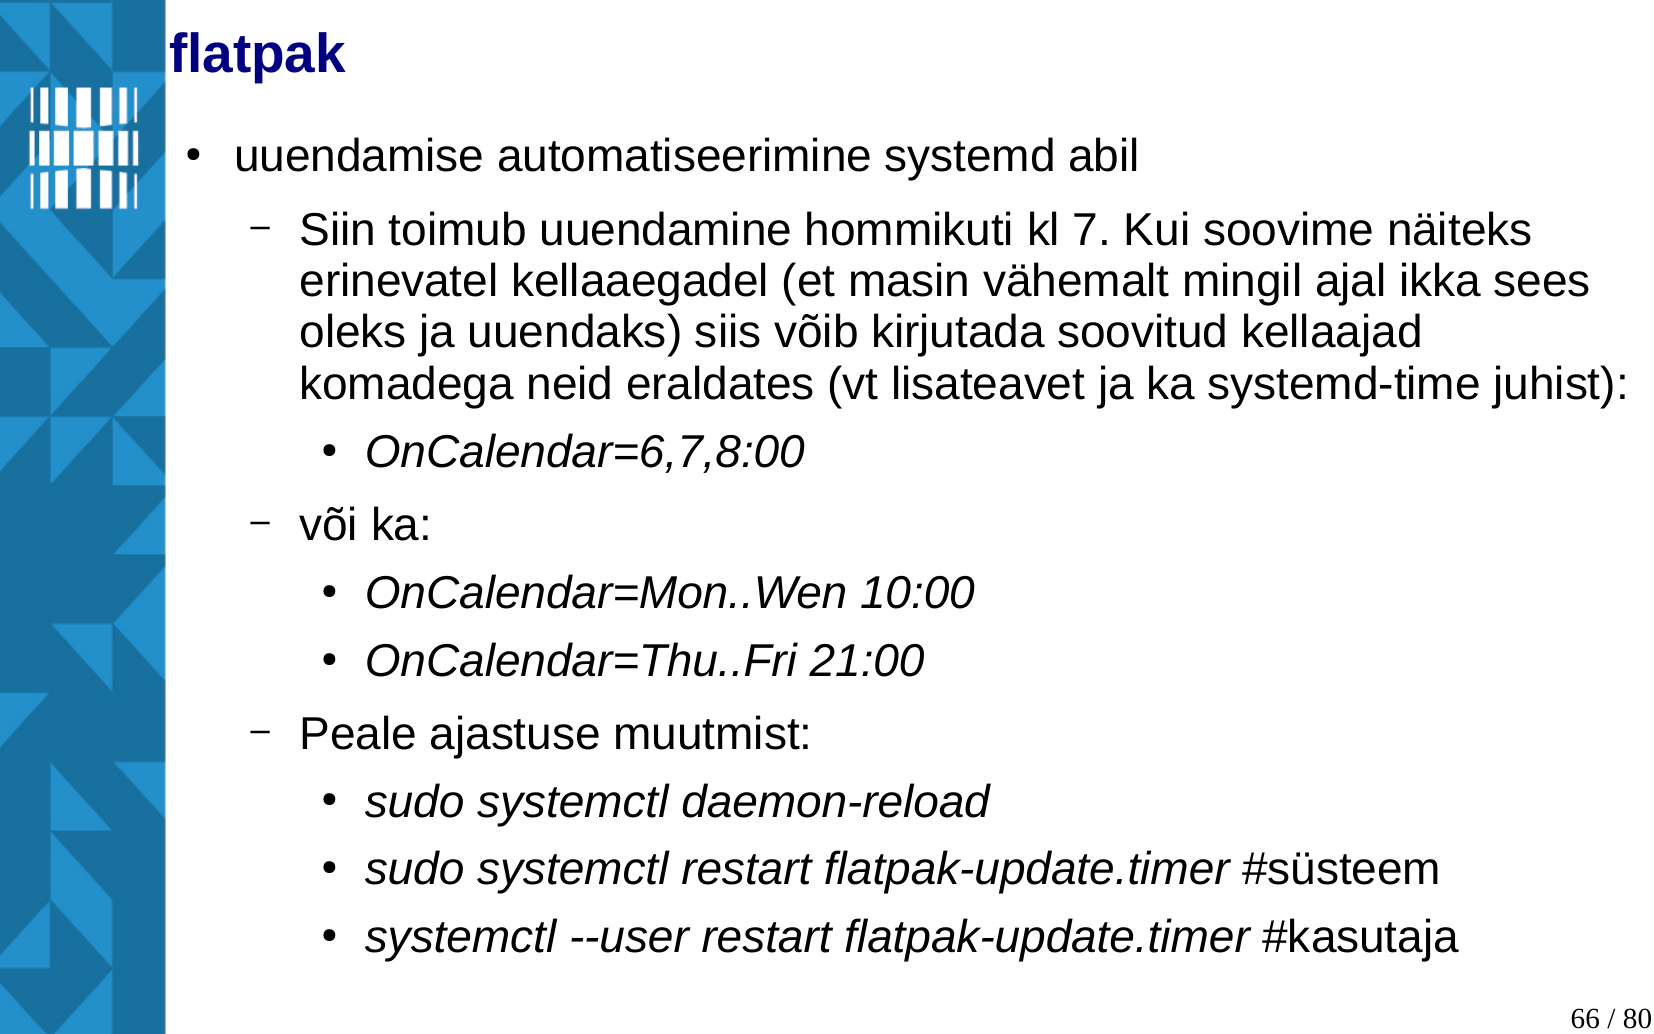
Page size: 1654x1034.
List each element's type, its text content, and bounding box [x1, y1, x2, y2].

title flatpak [169, 11, 1571, 95]
list uuendamise automatiseerimine systemd abil Siin toimub uuendamine hommikuti kl 7. Kui soovime näiteks erinevatel kellaaegadel (et masin vähemalt mingil ajal ikka sees oleks ja uuendaks) siis võib kirjutada soovitud kellaajad komadega neid eraldates (vt lisateavet ja ka systemd-time juhist): OnCalendar=6,7,8:00 või ka: OnCalendar=Mon..Wen 10:00 OnCalendar=Thu..Fri 21:00 Peale ajastuse muutmist: sudo systemctl daemon-reload sudo systemctl restart flatpak-update.timer #süsteem systemctl --user restart flatpak-update.timer #kasutaja [169, 129, 1630, 997]
